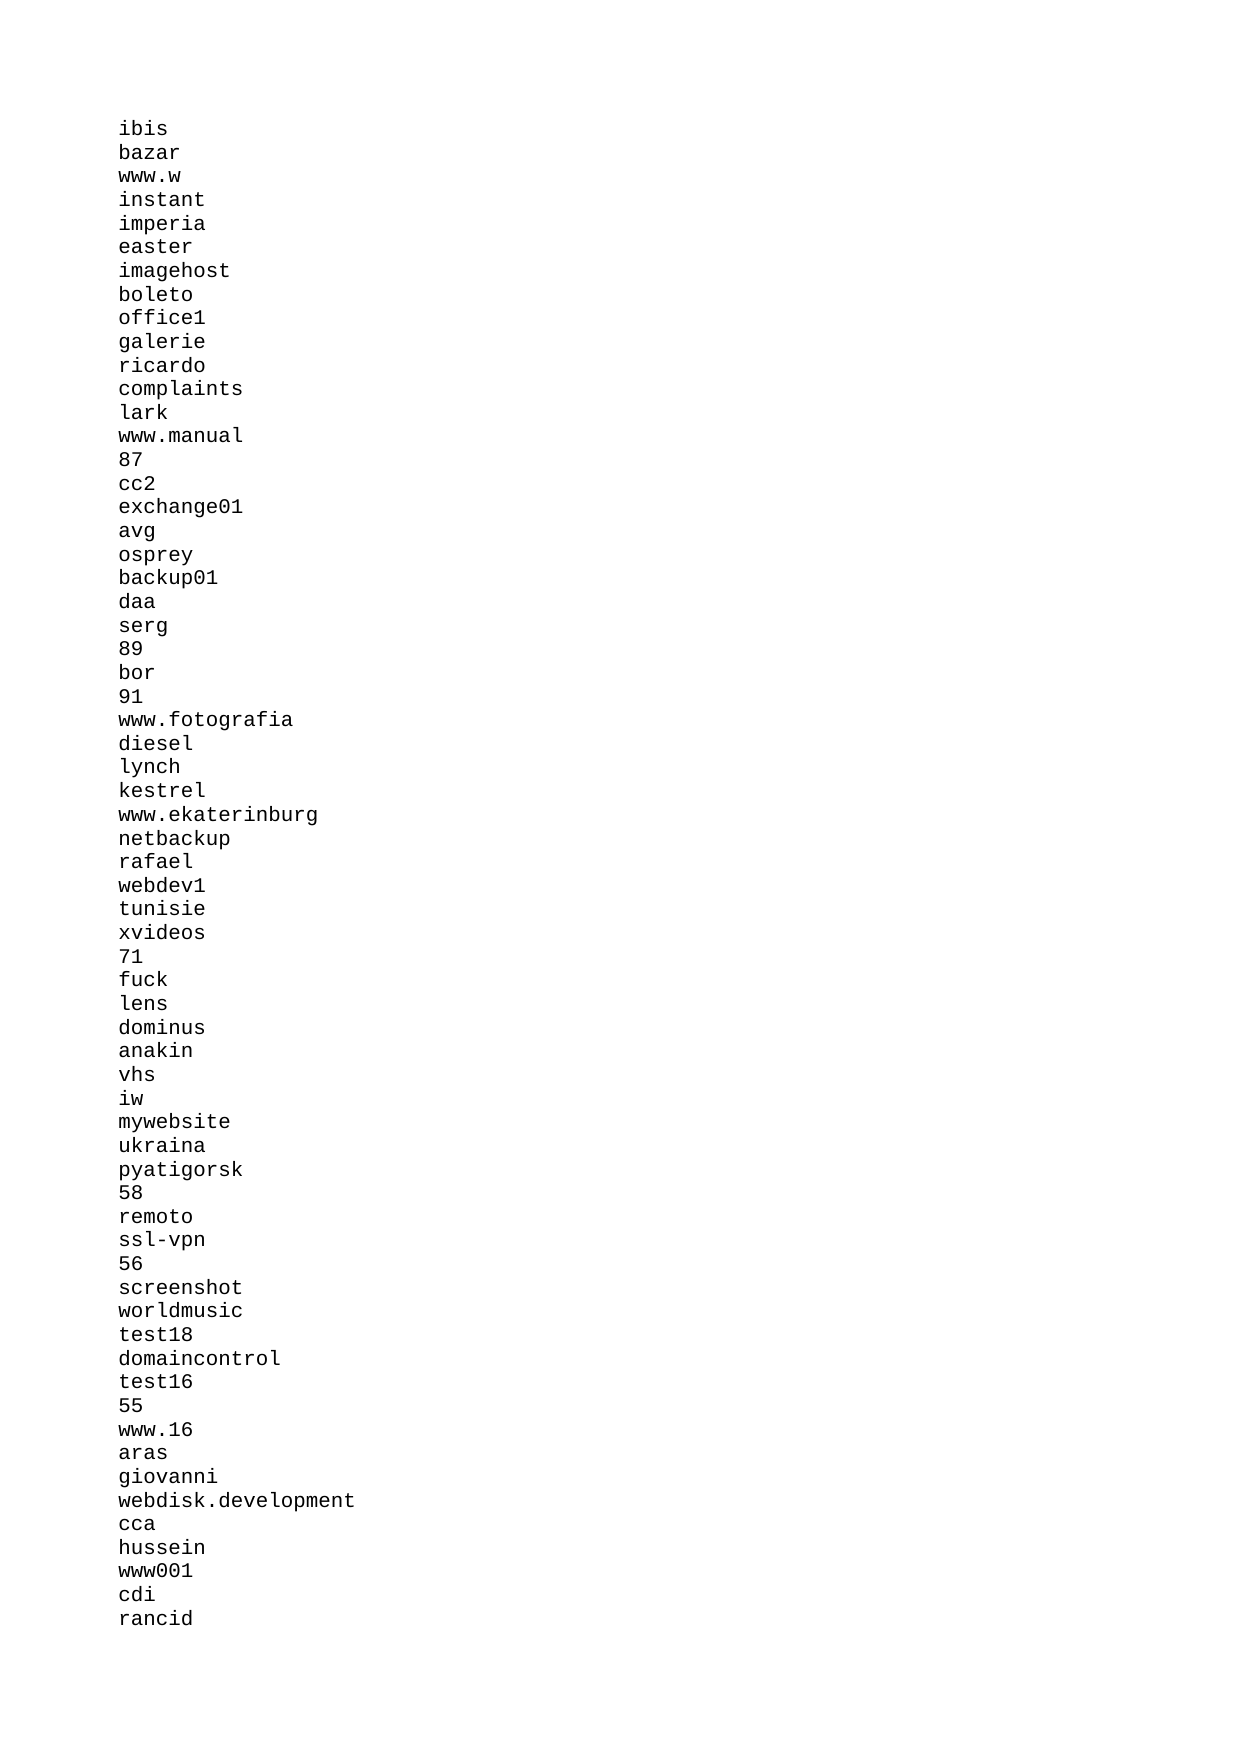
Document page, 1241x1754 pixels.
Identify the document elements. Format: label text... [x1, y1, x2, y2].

text ssl-vpn [118, 1229, 1122, 1253]
text bazar [118, 142, 1122, 165]
text anakin [118, 1040, 1122, 1064]
text cc2 [118, 473, 1122, 496]
text tunisie [118, 898, 1122, 922]
text bor [118, 662, 1122, 686]
text domaincontrol [118, 1348, 1122, 1371]
text 89 [118, 638, 1122, 662]
text rancid [118, 1608, 1122, 1631]
text www.ekaterinburg [118, 804, 1122, 827]
text diesel [118, 733, 1122, 757]
text giovanni [118, 1466, 1122, 1489]
text lynch [118, 757, 1122, 780]
text ibis [118, 118, 1122, 142]
text cca [118, 1513, 1122, 1537]
text ricardo [118, 354, 1122, 378]
text test18 [118, 1324, 1122, 1348]
text backup01 [118, 567, 1122, 591]
text fuck [118, 969, 1122, 993]
text www.fotografia [118, 709, 1122, 733]
text osprey [118, 544, 1122, 567]
text 87 [118, 449, 1122, 473]
text 91 [118, 686, 1122, 709]
text xvideos [118, 922, 1122, 946]
text ukraina [118, 1135, 1122, 1158]
text screenshot [118, 1277, 1122, 1300]
text serg [118, 615, 1122, 638]
text remoto [118, 1206, 1122, 1229]
text imagehost [118, 260, 1122, 284]
text test16 [118, 1371, 1122, 1395]
text 56 [118, 1253, 1122, 1277]
text 58 [118, 1182, 1122, 1206]
text dominus [118, 1017, 1122, 1040]
text boleto [118, 284, 1122, 307]
text imperia [118, 213, 1122, 236]
text instant [118, 189, 1122, 213]
text hussein [118, 1537, 1122, 1561]
text webdev1 [118, 875, 1122, 898]
text avg [118, 520, 1122, 544]
text cdi [118, 1584, 1122, 1608]
text 55 [118, 1395, 1122, 1419]
text easter [118, 236, 1122, 260]
text rafael [118, 851, 1122, 875]
text www.w [118, 165, 1122, 189]
text 71 [118, 946, 1122, 969]
text webdisk.development [118, 1489, 1122, 1513]
text iw [118, 1088, 1122, 1111]
text www.manual [118, 426, 1122, 449]
text exchange01 [118, 496, 1122, 520]
text office1 [118, 307, 1122, 331]
text kestrel [118, 780, 1122, 804]
text aras [118, 1442, 1122, 1466]
text complaints [118, 378, 1122, 402]
text www.16 [118, 1419, 1122, 1442]
text galerie [118, 331, 1122, 354]
text pyatigorsk [118, 1158, 1122, 1182]
text vhs [118, 1064, 1122, 1088]
text lark [118, 402, 1122, 426]
text daa [118, 591, 1122, 615]
text worldmusic [118, 1300, 1122, 1324]
text mywebsite [118, 1111, 1122, 1135]
text netbackup [118, 827, 1122, 851]
text www001 [118, 1561, 1122, 1584]
text lens [118, 993, 1122, 1017]
